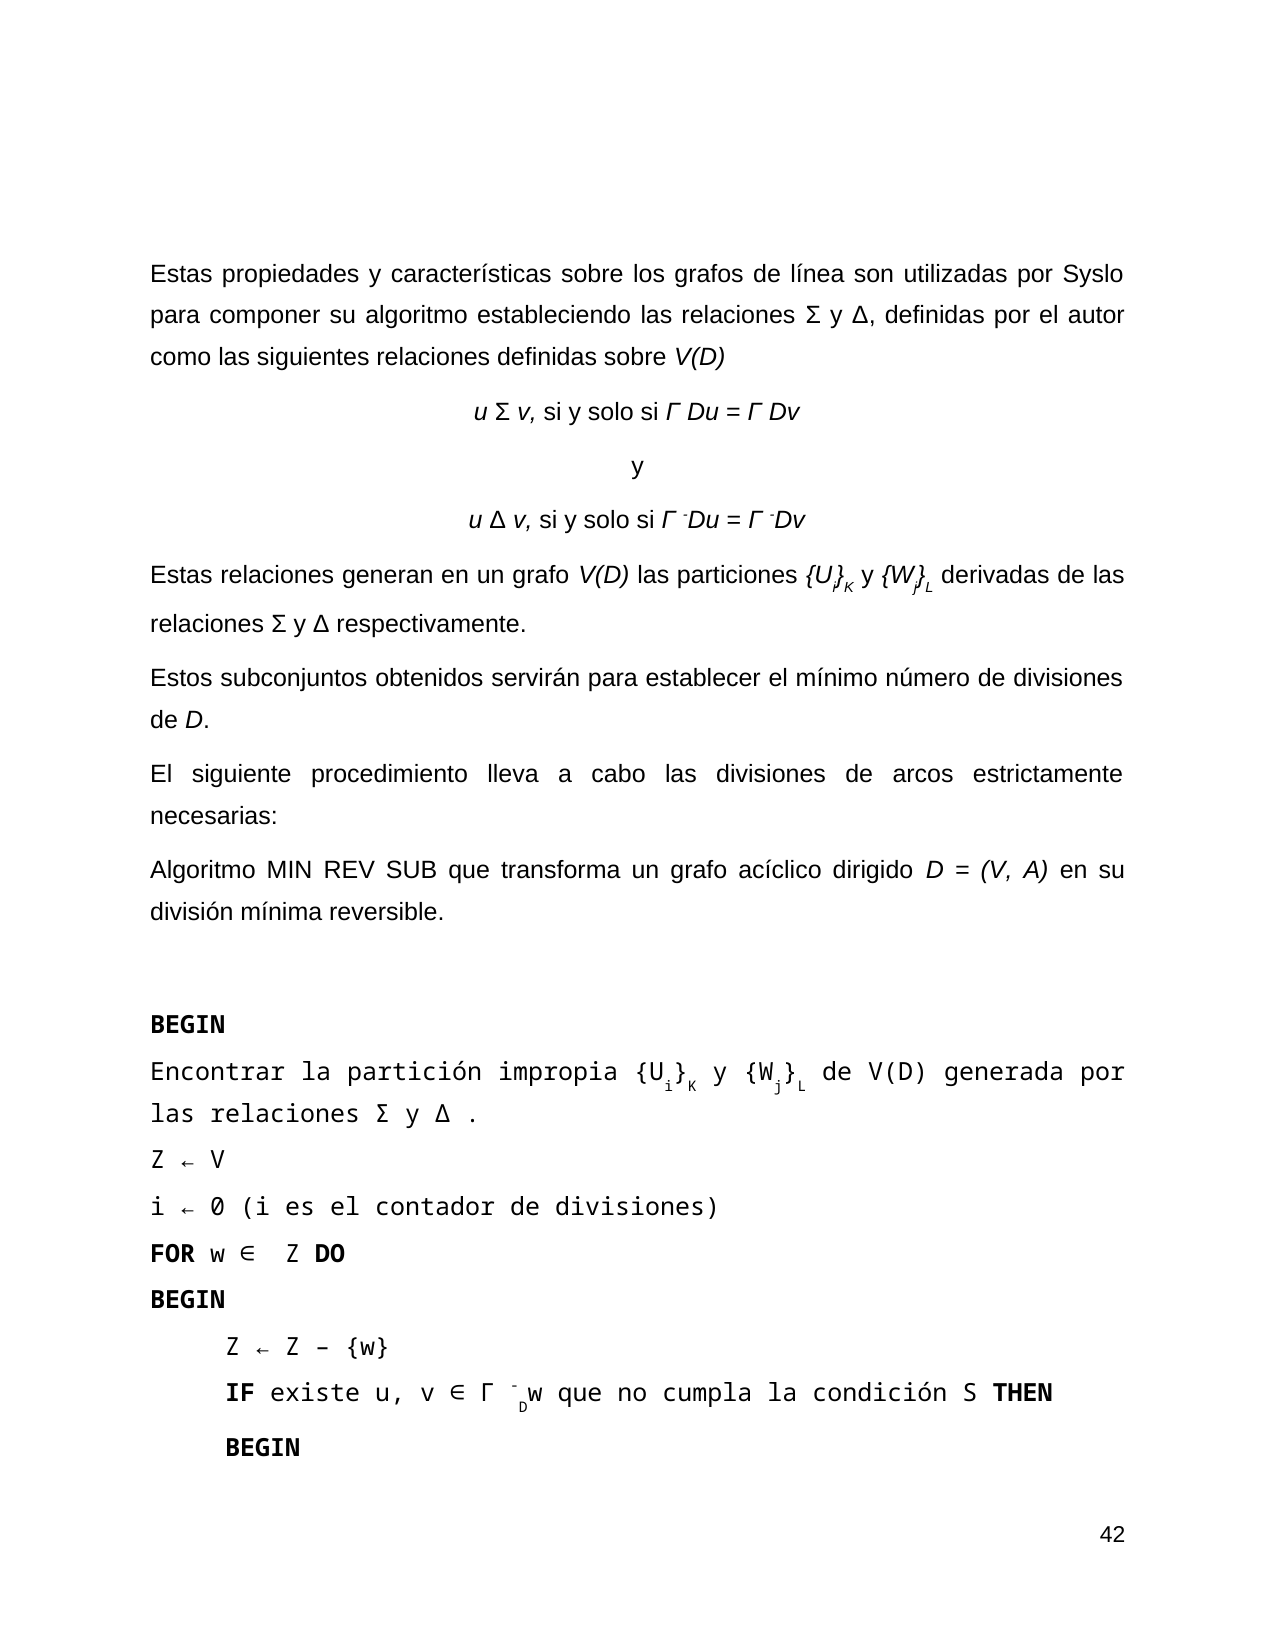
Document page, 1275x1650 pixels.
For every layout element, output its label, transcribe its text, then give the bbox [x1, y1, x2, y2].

text i ← 0 (i es el contador de divisiones) [150, 1189, 1125, 1223]
text FOR w ∈ Z DO [150, 1235, 1125, 1269]
text IF existe u, v ∈ Γ -Dw que no cumpla la condición S THEN [150, 1375, 1125, 1417]
text Estas propiedades y características sobre los grafos de línea son utilizadas por Syslo para componer su algoritmo estableciendo las relaciones Σ y Δ, definidas por el autor como las siguientes relaciones definidas sobre V(D) [150, 259, 1125, 371]
text Z ← Z – {w} [150, 1328, 1125, 1362]
text BEGIN [150, 1282, 1125, 1316]
text Estas relaciones generan en un grafo V(D) las particiones {Ui}K y {Wj}L derivadas de las relaciones Σ y Δ respectivamente. [150, 561, 1125, 637]
text u Σ v, si y solo si Γ Du = Γ Dv [150, 398, 1125, 426]
text Estos subconjuntos obtenidos servirán para establecer el mínimo número de divisiones de D. [150, 664, 1125, 734]
text Encontrar la partición impropia {Ui}K y {Wj}L de V(D) generada por las relaciones Σ y Δ . [150, 1053, 1125, 1130]
text y [150, 452, 1125, 480]
text BEGIN [150, 1007, 1125, 1041]
text BEGIN [150, 1429, 1125, 1464]
text Z ← V [150, 1142, 1125, 1176]
text u Δ v, si y solo si Γ -Du = Γ -Dv [150, 506, 1125, 534]
text El siguiente procedimiento lleva a cabo las divisiones de arcos estrictamente necesarias: [150, 760, 1125, 830]
text Algoritmo MIN REV SUB que transforma un grafo acíclico dirigido D = (V, A) en su división mínima reversible. [150, 856, 1125, 926]
